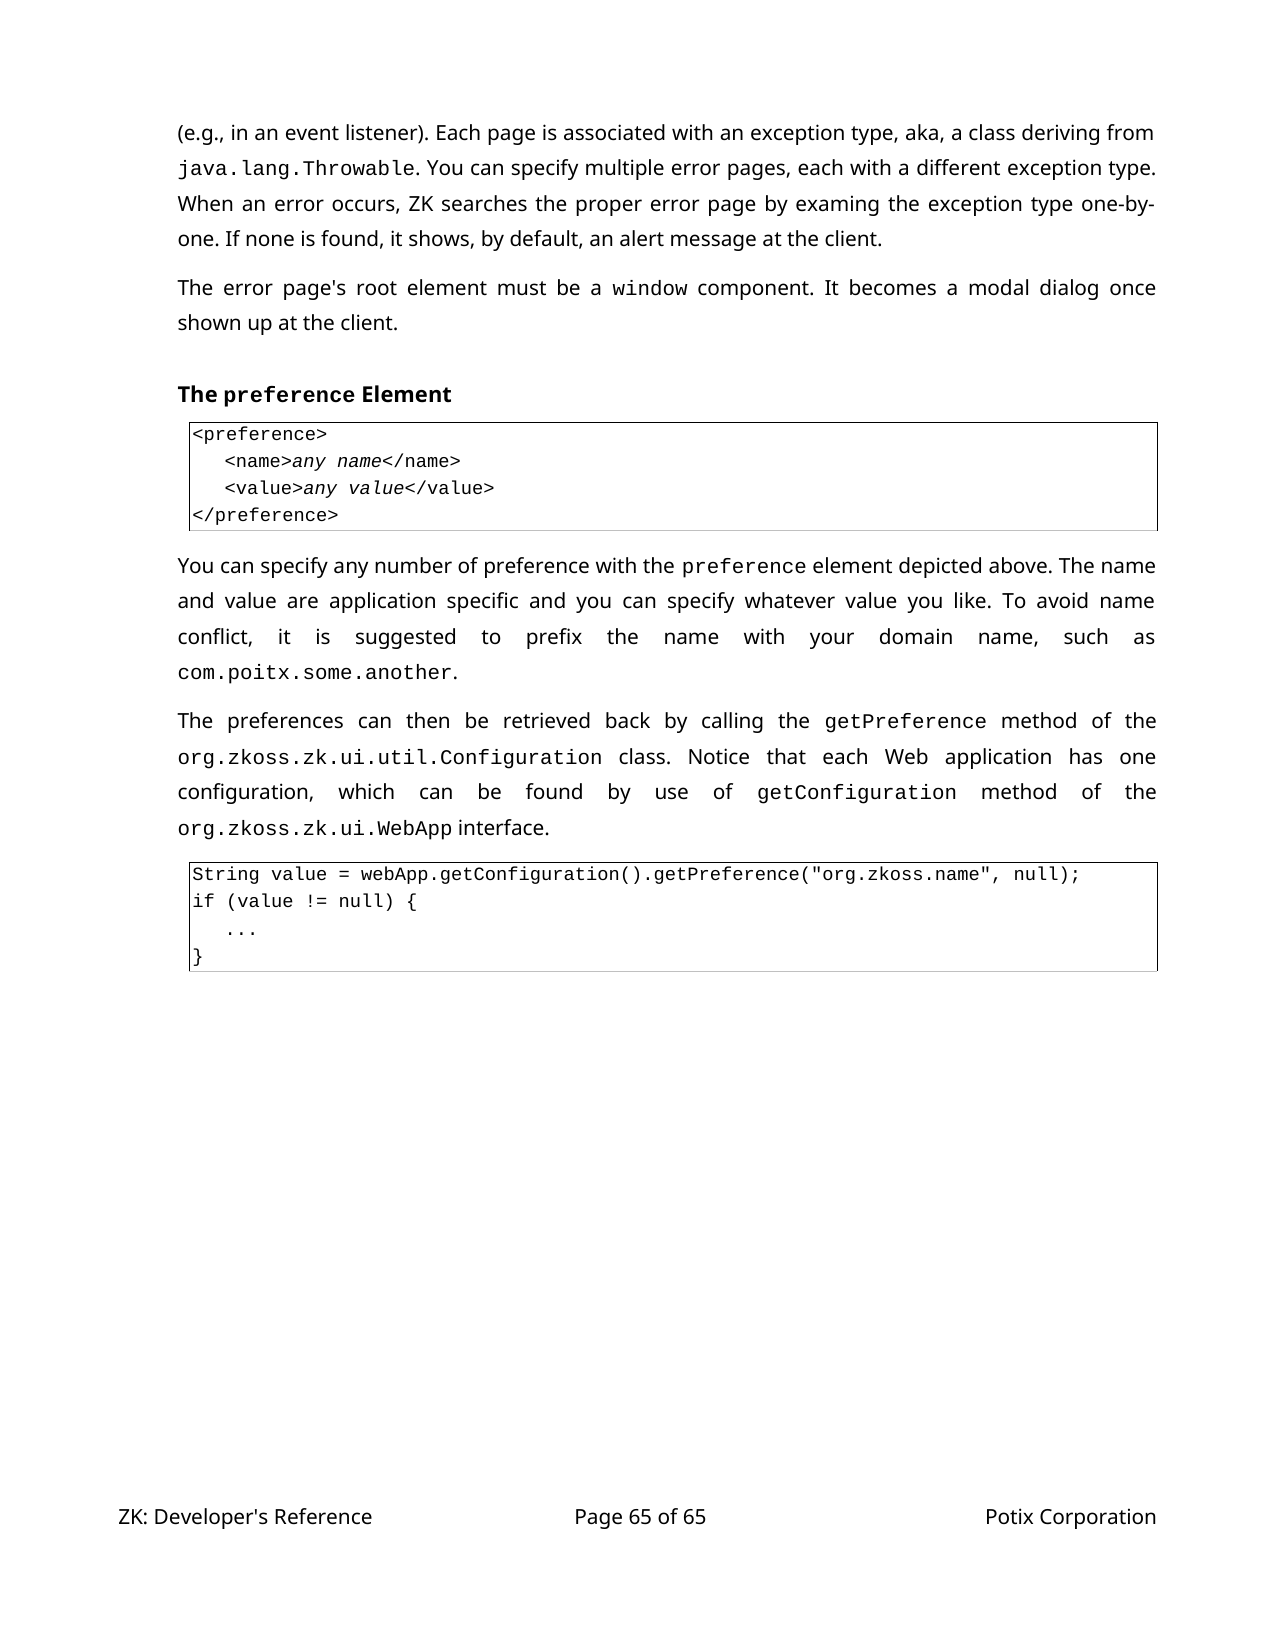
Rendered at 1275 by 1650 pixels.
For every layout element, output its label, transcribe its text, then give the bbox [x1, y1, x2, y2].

text You can specify any number of preference with the preference element depicted above. The name and value are application specific and you can specify whatever value you like. To avoid name conflict, it is suggested to prefix the name with your domain name, such as com.poitx.some.another. [177, 551, 1157, 686]
text ... [190, 916, 1157, 941]
text </preference> [190, 503, 1157, 530]
text <value>any value</value> [190, 476, 1157, 500]
text String value = webApp.getConfiguration().getPreference("org.zkoss.name", null); [190, 863, 1157, 886]
text (e.g., in an event listener). Each page is associated with an exception type, aka, a class deriving from java.lang.Throwable. You can specify multiple error pages, each with a different exception type. When an error occurs, ZK searches the proper error page by examing the exception type one-by-one. If none is found, it shows, by default, an alert message at the client. [177, 118, 1157, 252]
text <name>any name</name> [190, 449, 1157, 473]
text <preference> [190, 423, 1157, 446]
subtitle The preference Element [177, 379, 1157, 409]
text } [190, 943, 1157, 971]
text if (value != null) { [190, 889, 1157, 913]
text The error page's root element must be a window component. It becomes a modal dialog once shown up at the client. [177, 273, 1157, 337]
text The preferences can then be retrieved back by calling the getPreference method of the org.zkoss.zk.ui.util.Configuration class. Notice that each Web application has one configuration, which can be found by use of getConfiguration method of the org.zkoss.zk.ui.WebApp interface. [177, 706, 1157, 841]
